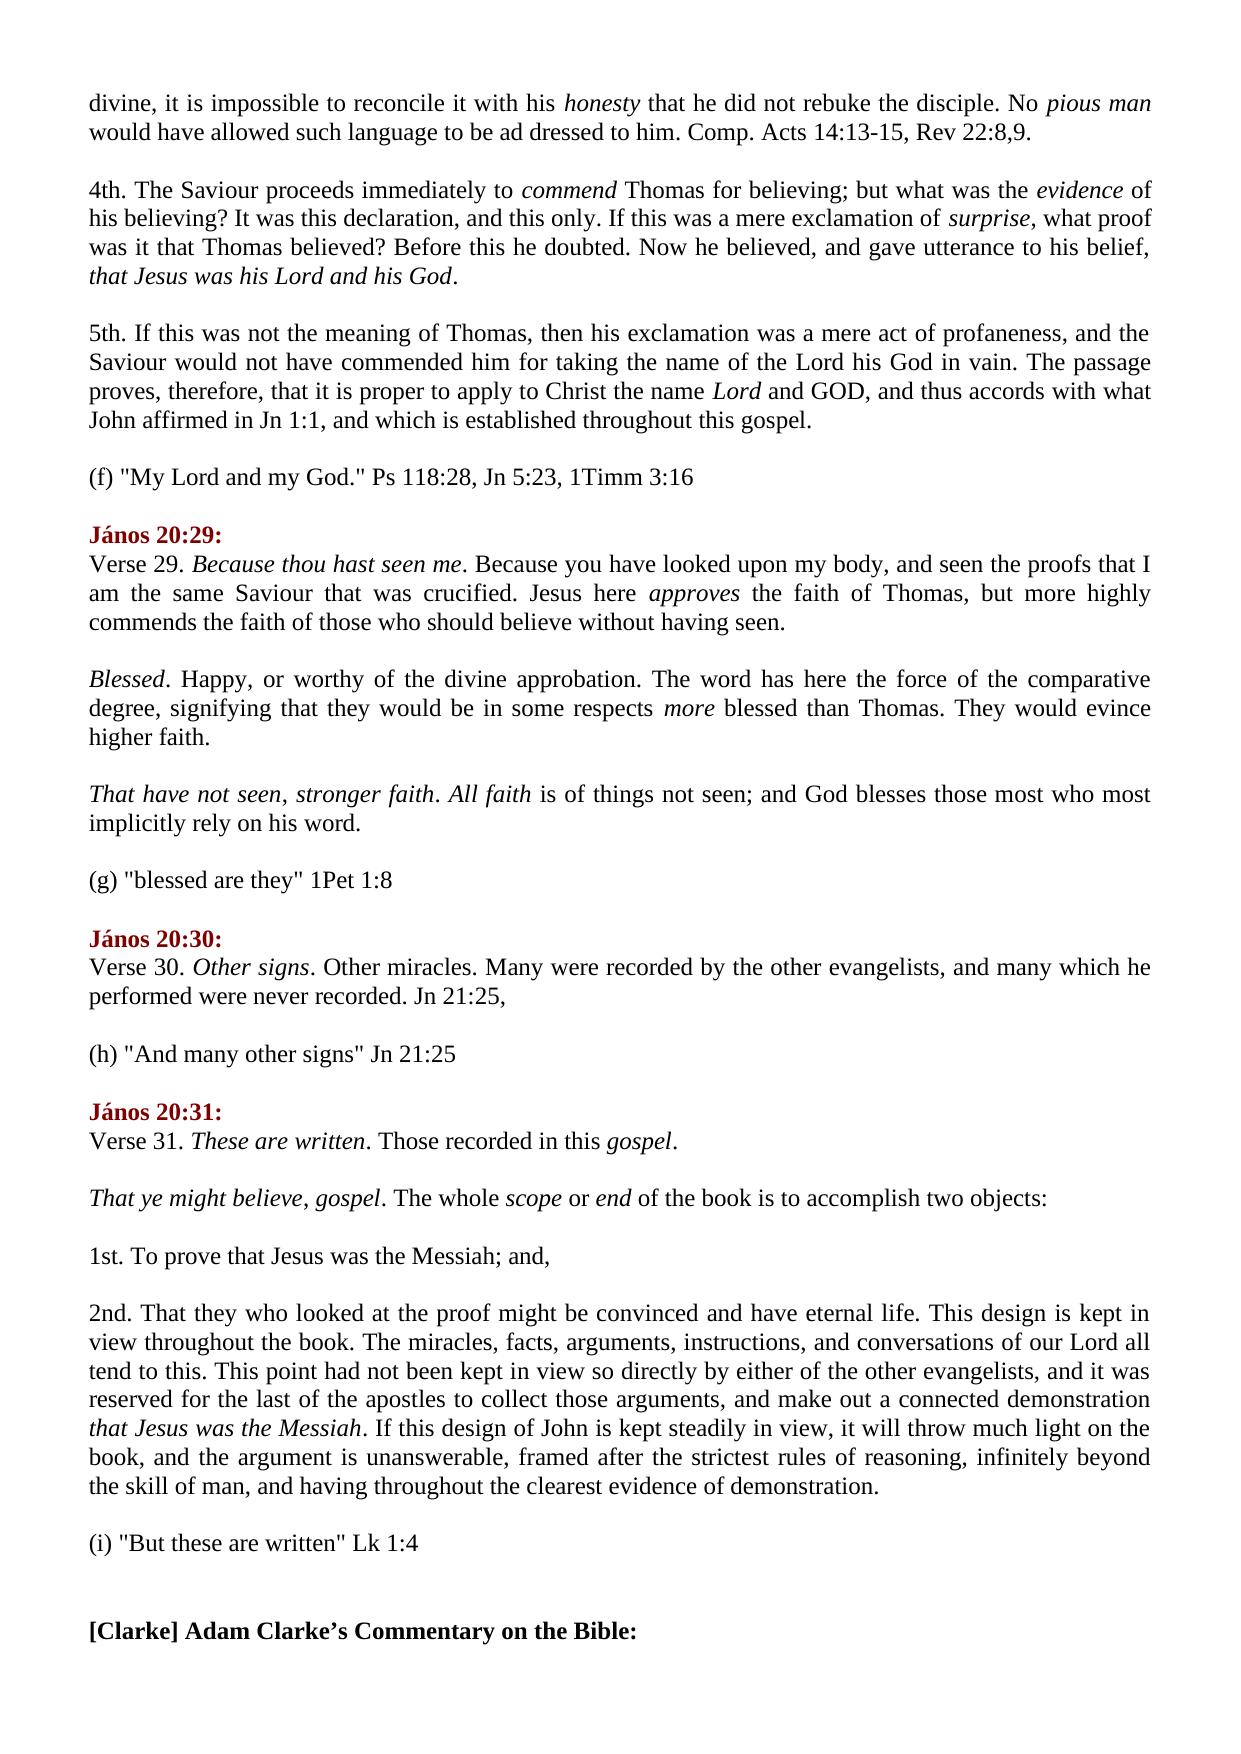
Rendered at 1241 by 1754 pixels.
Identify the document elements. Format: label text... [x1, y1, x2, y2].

text [Clarke] Adam Clarke’s Commentary on the Bible: [88, 1616, 1152, 1645]
text János 20:29: [88, 521, 1152, 549]
text Verse 30. Other signs. Other miracles. Many were recorded by the other evangelists, and many which he performed were never recorded. Jn 21:25, (h) "And many other signs" Jn 21:25 [88, 952, 1152, 1067]
text János 20:30: [88, 924, 1152, 952]
text Verse 29. Because thou hast seen me. Because you have looked upon my body, and seen the proofs that I am the same Saviour that was crucified. Jesus here approves the faith of Thomas, but more highly commends the faith of those who should believe without having seen. Blessed. Happy, or worthy of the divine approbation. The word has here the force of the comparative degree, signifying that they would be in some respects more blessed than Thomas. They would evince higher faith. That have not seen, stronger faith. All faith is of things not seen; and God blesses those most who most implicitly rely on his word. (g) "blessed are they" 1Pet 1:8 [88, 549, 1152, 894]
text divine, it is impossible to reconcile it with his honesty that he did not rebuke the disciple. No pious man would have allowed such language to be ad dressed to him. Comp. Acts 14:13-15, Rev 22:8,9. 4th. The Saviour proceeds immediately to commend Thomas for believing; but what was the evidence of his believing? It was this declaration, and this only. If this was a mere exclamation of surprise, what proof was it that Thomas believed? Before this he doubted. Now he believed, and gave utterance to his belief, that Jesus was his Lord and his God. 5th. If this was not the meaning of Thomas, then his exclamation was a mere act of profaneness, and the Saviour would not have commended him for taking the name of the Lord his God in vain. The passage proves, therefore, that it is proper to apply to Christ the name Lord and GOD, and thus accords with what John affirmed in Jn 1:1, and which is established throughout this gospel. (f) "My Lord and my God." Ps 118:28, Jn 5:23, 1Timm 3:16 [88, 88, 1152, 491]
text Verse 31. These are written. Those recorded in this gospel. That ye might believe, gospel. The whole scope or end of the book is to accomplish two objects: 1st. To prove that Jesus was the Messiah; and, 2nd. That they who looked at the proof might be convinced and have eternal life. This design is kept in view throughout the book. The miracles, facts, arguments, instructions, and conversations of our Lord all tend to this. This point had not been kept in view so directly by either of the other evangelists, and it was reserved for the last of the apostles to collect those arguments, and make out a connected demonstration that Jesus was the Messiah. If this design of John is kept steadily in view, it will throw much light on the book, and the argument is unanswerable, framed after the strictest rules of reasoning, infinitely beyond the skill of man, and having throughout the clearest evidence of demonstration. (i) "But these are written" Lk 1:4 [88, 1126, 1152, 1557]
text János 20:31: [88, 1097, 1152, 1126]
